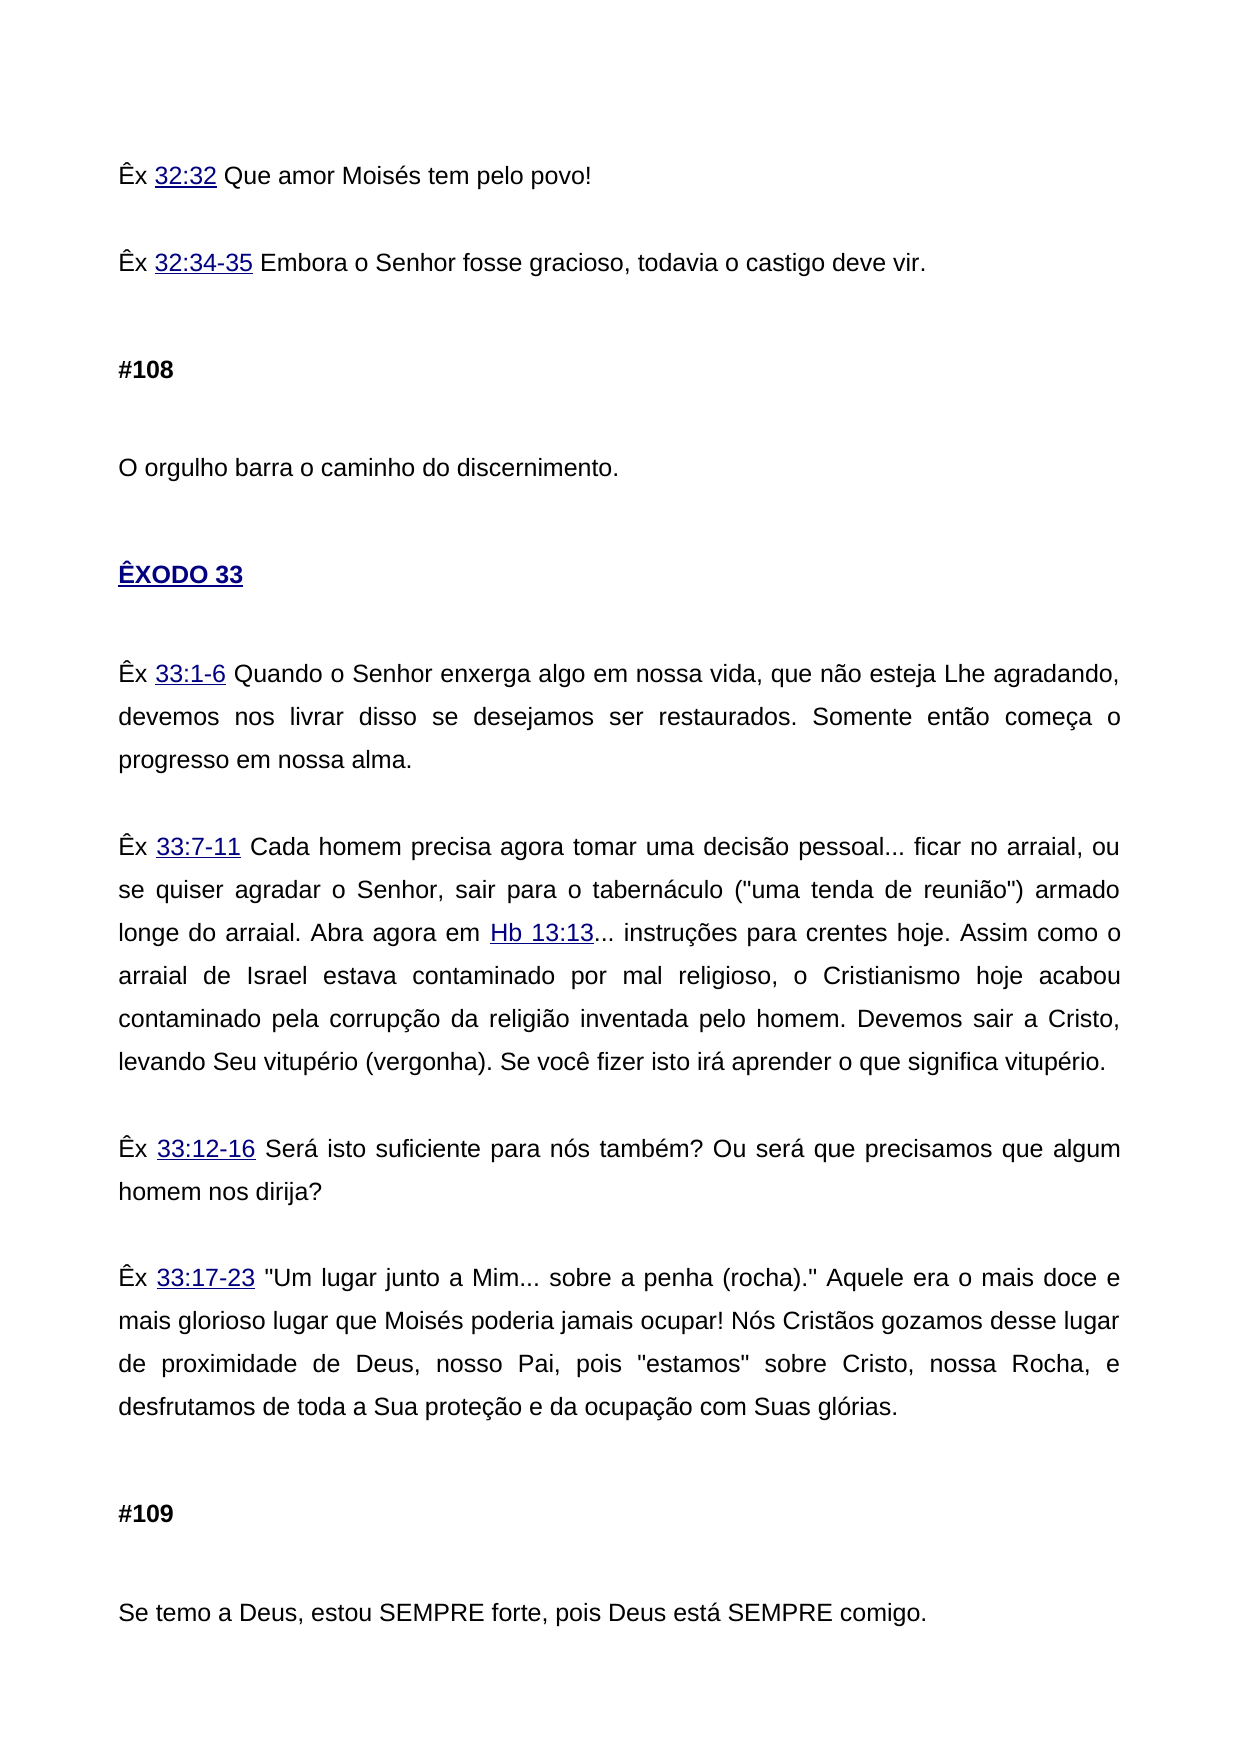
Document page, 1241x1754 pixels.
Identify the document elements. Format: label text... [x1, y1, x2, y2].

subtitle ÊXODO 33 [118, 560, 1122, 589]
text Êx 32:34-35 Embora o Senhor fosse gracioso, todavia o castigo deve vir. [118, 247, 1122, 276]
text Êx 33:17-23 "Um lugar junto a Mim... sobre a penha (rocha)." Aquele era o mais doce e mais glorioso lugar que Moisés poderia jamais ocupar! Nós Cristãos gozamos desse lugar de proximidade de Deus, nosso Pai, pois "estamos" sobre Cristo, nossa Rocha, e desfrutamos de toda a Sua proteção e da ocupação com Suas glórias. [118, 1263, 1122, 1421]
text Êx 33:7-11 Cada homem precisa agora tomar uma decisão pessoal... ficar no arraial, ou se quiser agradar o Senhor, sair para o tabernáculo ("uma tenda de reunião") armado longe do arraial. Abra agora em Hb 13:13... instruções para crentes hoje. Assim como o arraial de Israel estava contaminado por mal religioso, o Cristianismo hoje acabou contaminado pela corrupção da religião inventada pelo homem. Devemos sair a Cristo, levando Seu vitupério (vergonha). Se você fizer isto irá aprender o que significa vitupério. [118, 832, 1122, 1076]
subtitle #109 [118, 1499, 1122, 1528]
text Êx 32:32 Que amor Moisés tem pelo povo! [118, 161, 1122, 190]
text Êx 33:12-16 Será isto suficiente para nós também? Ou será que precisamos que algum homem nos dirija? [118, 1133, 1122, 1205]
subtitle #108 [118, 354, 1122, 383]
text Êx 33:1-6 Quando o Senhor enxerga algo em nossa vida, que não esteja Lhe agradando, devemos nos livrar disso se desejamos ser restaurados. Somente então começa o progresso em nossa alma. [118, 659, 1122, 774]
text O orgulho barra o caminho do discernimento. [118, 453, 1122, 482]
text Se temo a Deus, estou SEMPRE forte, pois Deus está SEMPRE comigo. [118, 1598, 1122, 1627]
